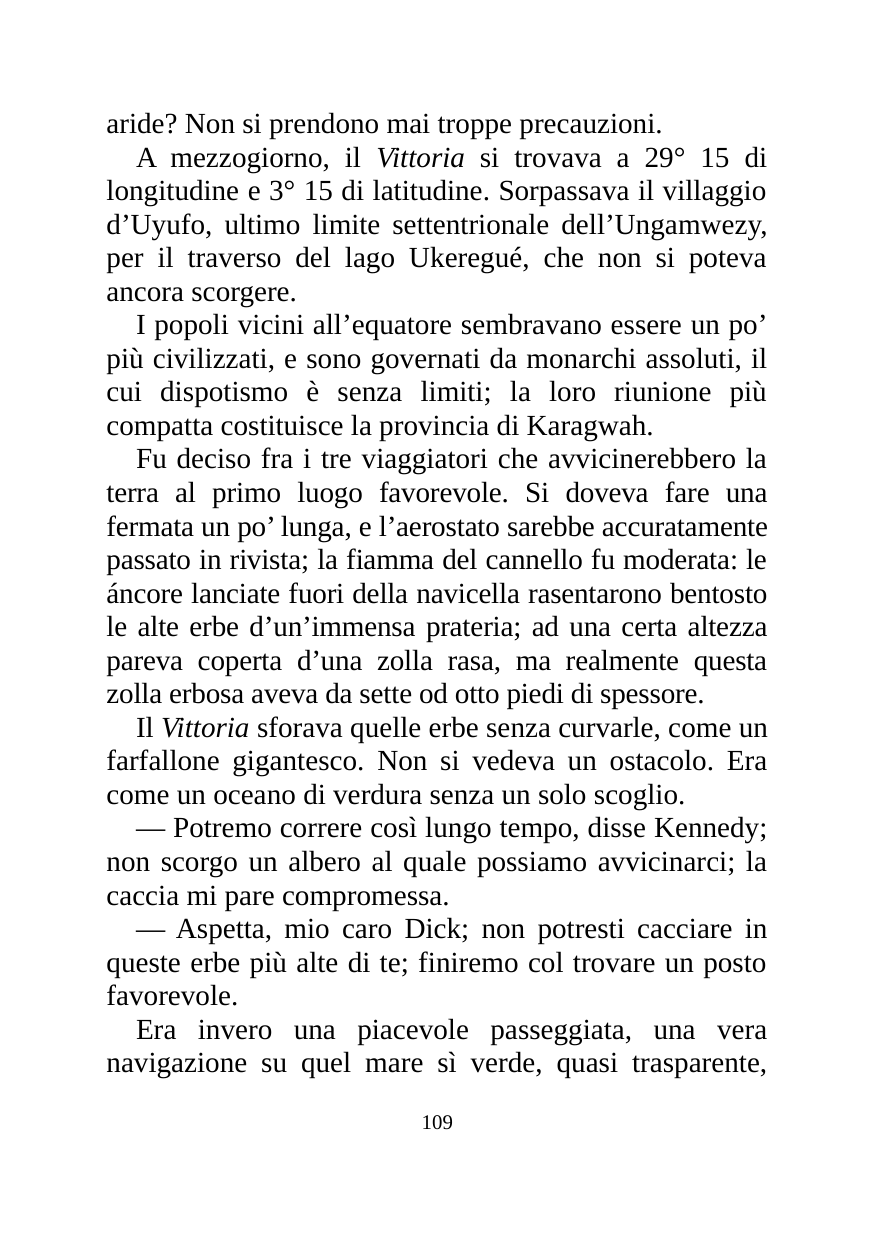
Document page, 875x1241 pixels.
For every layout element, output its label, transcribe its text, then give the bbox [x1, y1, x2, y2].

text — Potremo correre così lungo tempo, disse Kennedy; non scorgo un albero al quale possiamo avvicinarci; la caccia mi pare compromessa. [106, 811, 768, 911]
text — Aspetta, mio caro Dick; non potresti cacciare in queste erbe più alte di te; finiremo col trovare un posto favorevole. [106, 911, 768, 1012]
text aride? Non si prendono mai troppe precauzioni. [106, 106, 768, 140]
text Fu deciso fra i tre viaggiatori che avvicinerebbero la terra al primo luogo favorevole. Si doveva fare una fermata un po’ lunga, e l’aerostato sarebbe accuratamente passato in rivista; la fiamma del cannello fu moderata: le áncore lanciate fuori della navicella rasentarono bentosto le alte erbe d’un’immensa prateria; ad una certa altezza pareva coperta d’una zolla rasa, ma realmente questa zolla erbosa aveva da sette od otto piedi di spessore. [106, 442, 768, 710]
text I popoli vicini all’equatore sembravano essere un po’ più civilizzati, e sono governati da monarchi assoluti, il cui dispotismo è senza limiti; la loro riunione più compatta costituisce la provincia di Karagwah. [106, 307, 768, 442]
text Il Vittoria sforava quelle erbe senza curvarle, come un farfallone gigantesco. Non si vedeva un ostacolo. Era come un oceano di verdura senza un solo scoglio. [106, 710, 768, 811]
text A mezzogiorno, il Vittoria si trovava a 29° 15 di longitudine e 3° 15 di latitudine. Sorpassava il villaggio d’Uyufo, ultimo limite settentrionale dell’Ungamwezy, per il traverso del lago Ukeregué, che non si poteva ancora scorgere. [106, 140, 768, 307]
text Era invero una piacevole passeggiata, una vera navigazione su quel mare sì verde, quasi trasparente, [106, 1012, 768, 1079]
